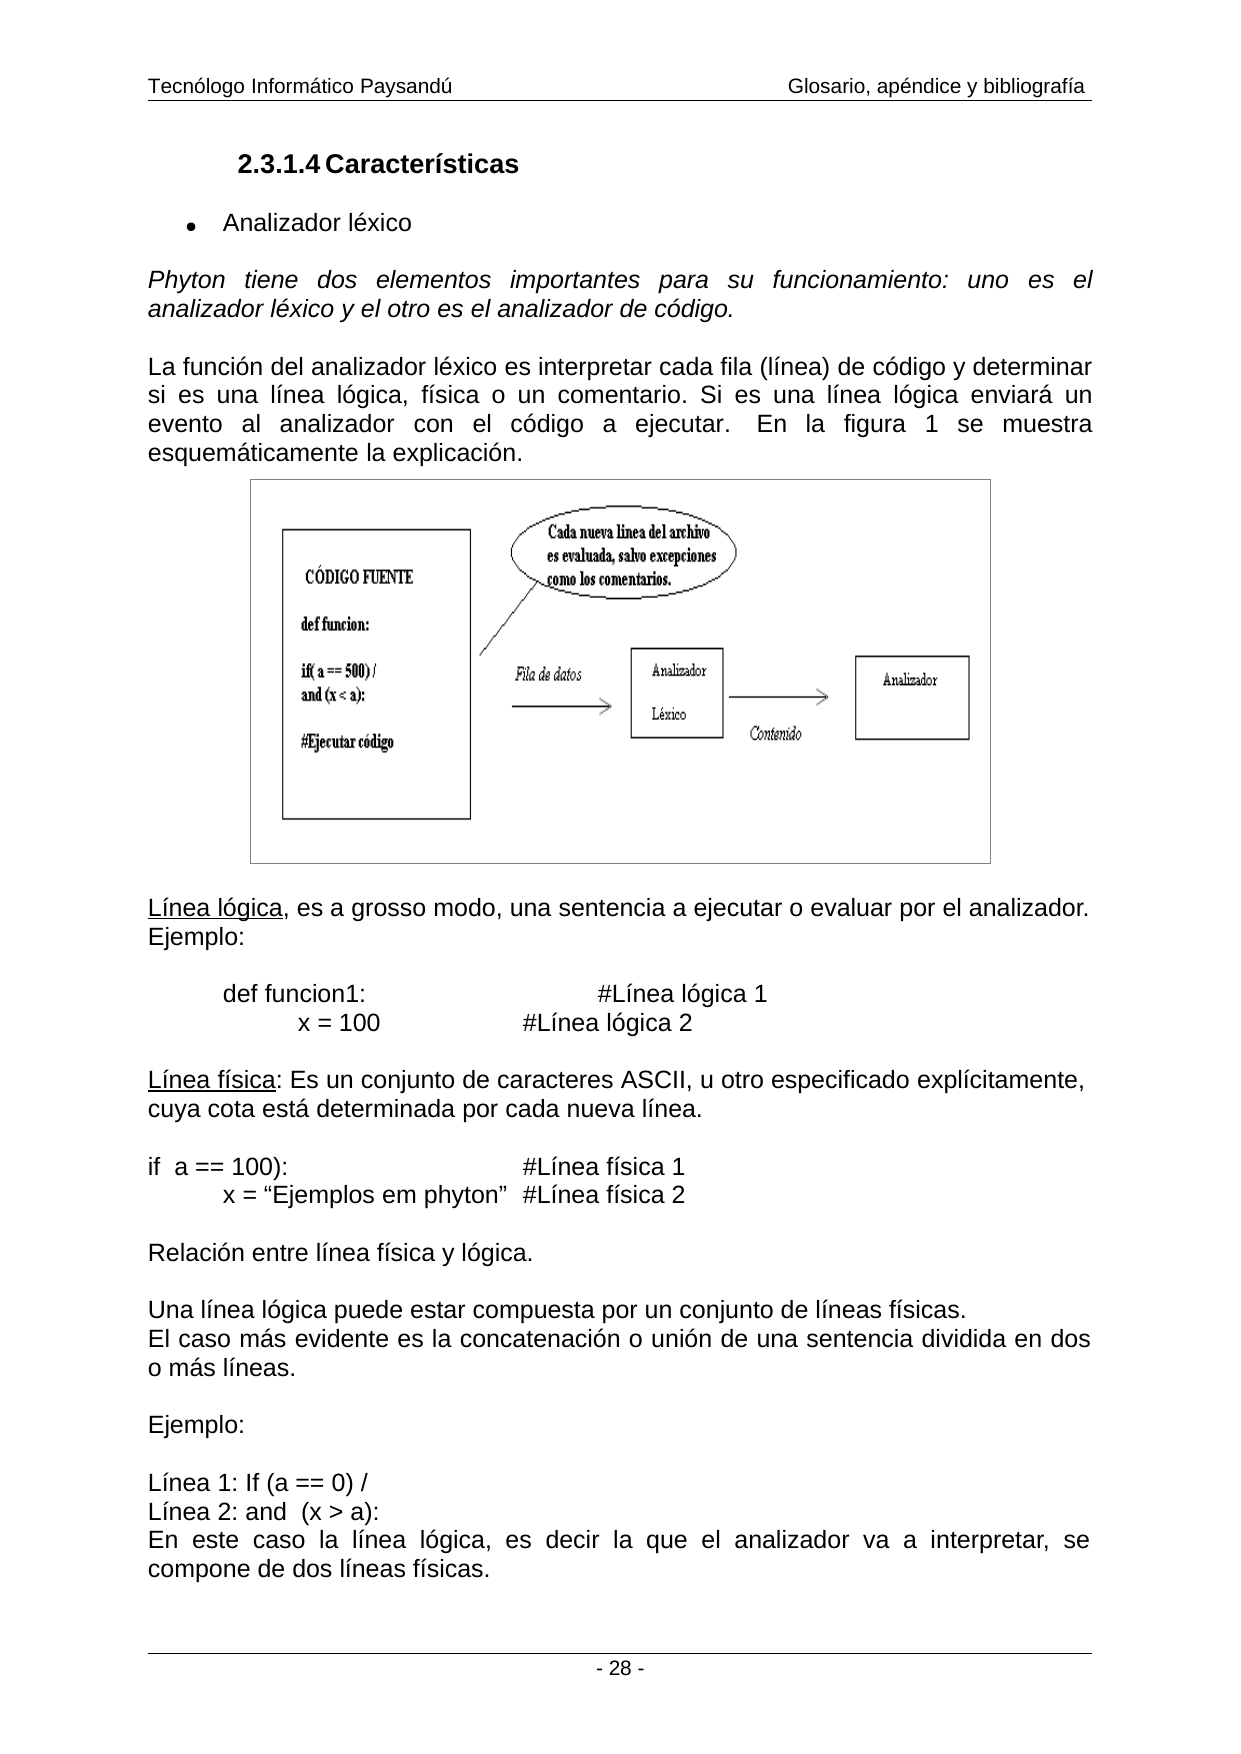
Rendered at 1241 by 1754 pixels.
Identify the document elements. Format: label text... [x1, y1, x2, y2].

list Analizador léxico [185, 208, 1092, 236]
text def funcion1: #Línea lógica 1 [148, 979, 1092, 1008]
text El caso más evidente es la concatenación o unión de una sentencia dividida en dos o más líneas. [148, 1324, 1092, 1382]
text Relación entre línea física y lógica. [148, 1238, 1092, 1267]
picture [266, 488, 975, 856]
text La función del analizador léxico es interpretar cada fila (línea) de código y determinar si es una línea lógica, física o un comentario. Si es una línea lógica enviará un evento al analizador con el código a ejecutar. En la figura 1 se muestra esquemáticamente la explicación. [148, 351, 1092, 466]
text Línea 1: If (a == 0) / [148, 1468, 1092, 1497]
text if a == 100): #Línea física 1 [148, 1152, 1092, 1181]
text Ejemplo: [148, 1411, 1092, 1439]
text Ejemplo: [148, 922, 1092, 951]
text x = “Ejemplos em phyton” #Línea física 2 [148, 1181, 1092, 1209]
subtitle Características [237, 148, 1092, 179]
text Línea lógica, es a grosso modo, una sentencia a ejecutar o evaluar por el analizador. [148, 893, 1092, 922]
text Línea 2: and (x > a): [148, 1497, 1092, 1526]
text Línea física: Es un conjunto de caracteres ASCII, u otro especificado explícitamente, cuya cota está determinada por cada nueva línea. [148, 1066, 1092, 1123]
text Phyton tiene dos elementos importantes para su funcionamiento: uno es el analizador léxico y el otro es el analizador de código. [148, 265, 1092, 323]
text x = 100 #Línea lógica 2 [148, 1008, 1092, 1037]
text En este caso la línea lógica, es decir la que el analizador va a interpretar, se compone de dos líneas físicas. [148, 1526, 1092, 1583]
text Una línea lógica puede estar compuesta por un conjunto de líneas físicas. [148, 1296, 1092, 1324]
